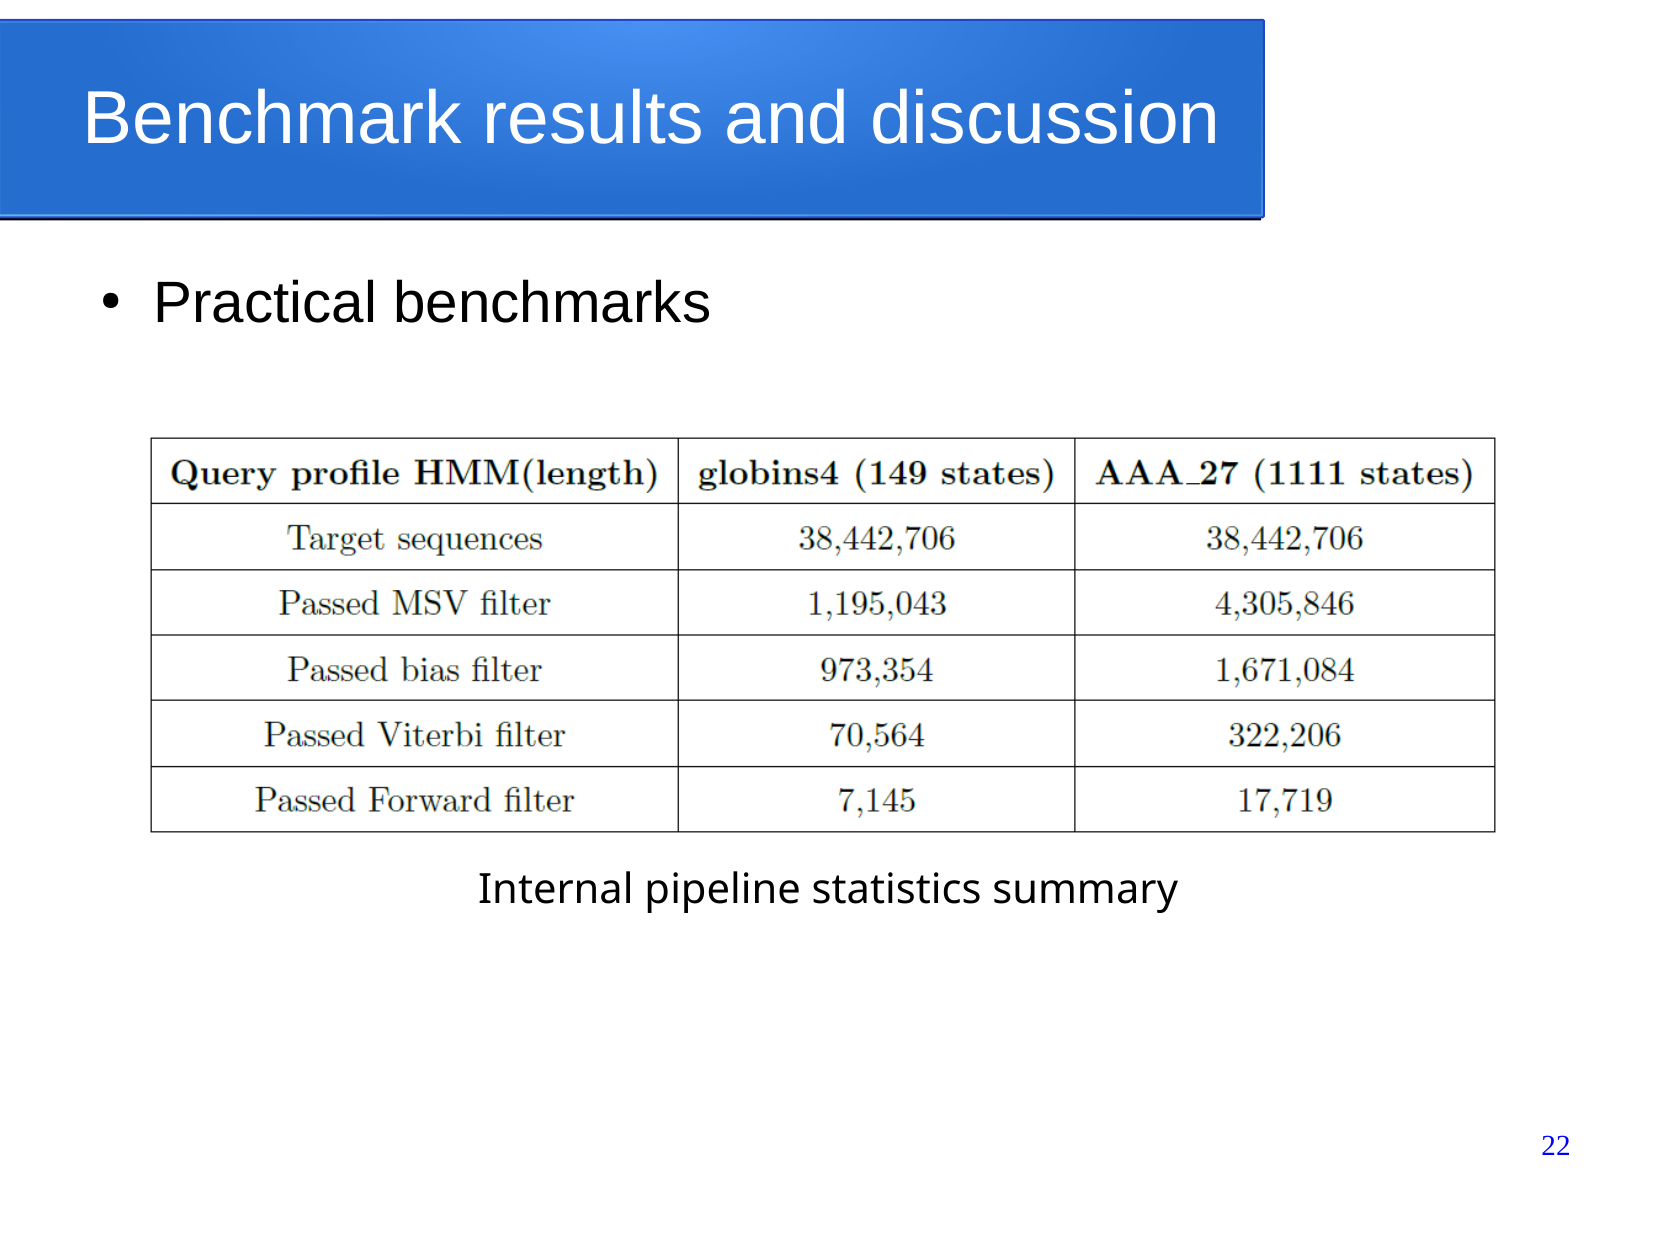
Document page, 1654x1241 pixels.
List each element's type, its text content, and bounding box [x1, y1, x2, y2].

text_box Internal pipeline statistics summary [463, 851, 1326, 923]
title Benchmark results and discussion [82, 25, 1250, 211]
picture [147, 434, 1498, 836]
list Practical benchmarks [82, 269, 1538, 1201]
